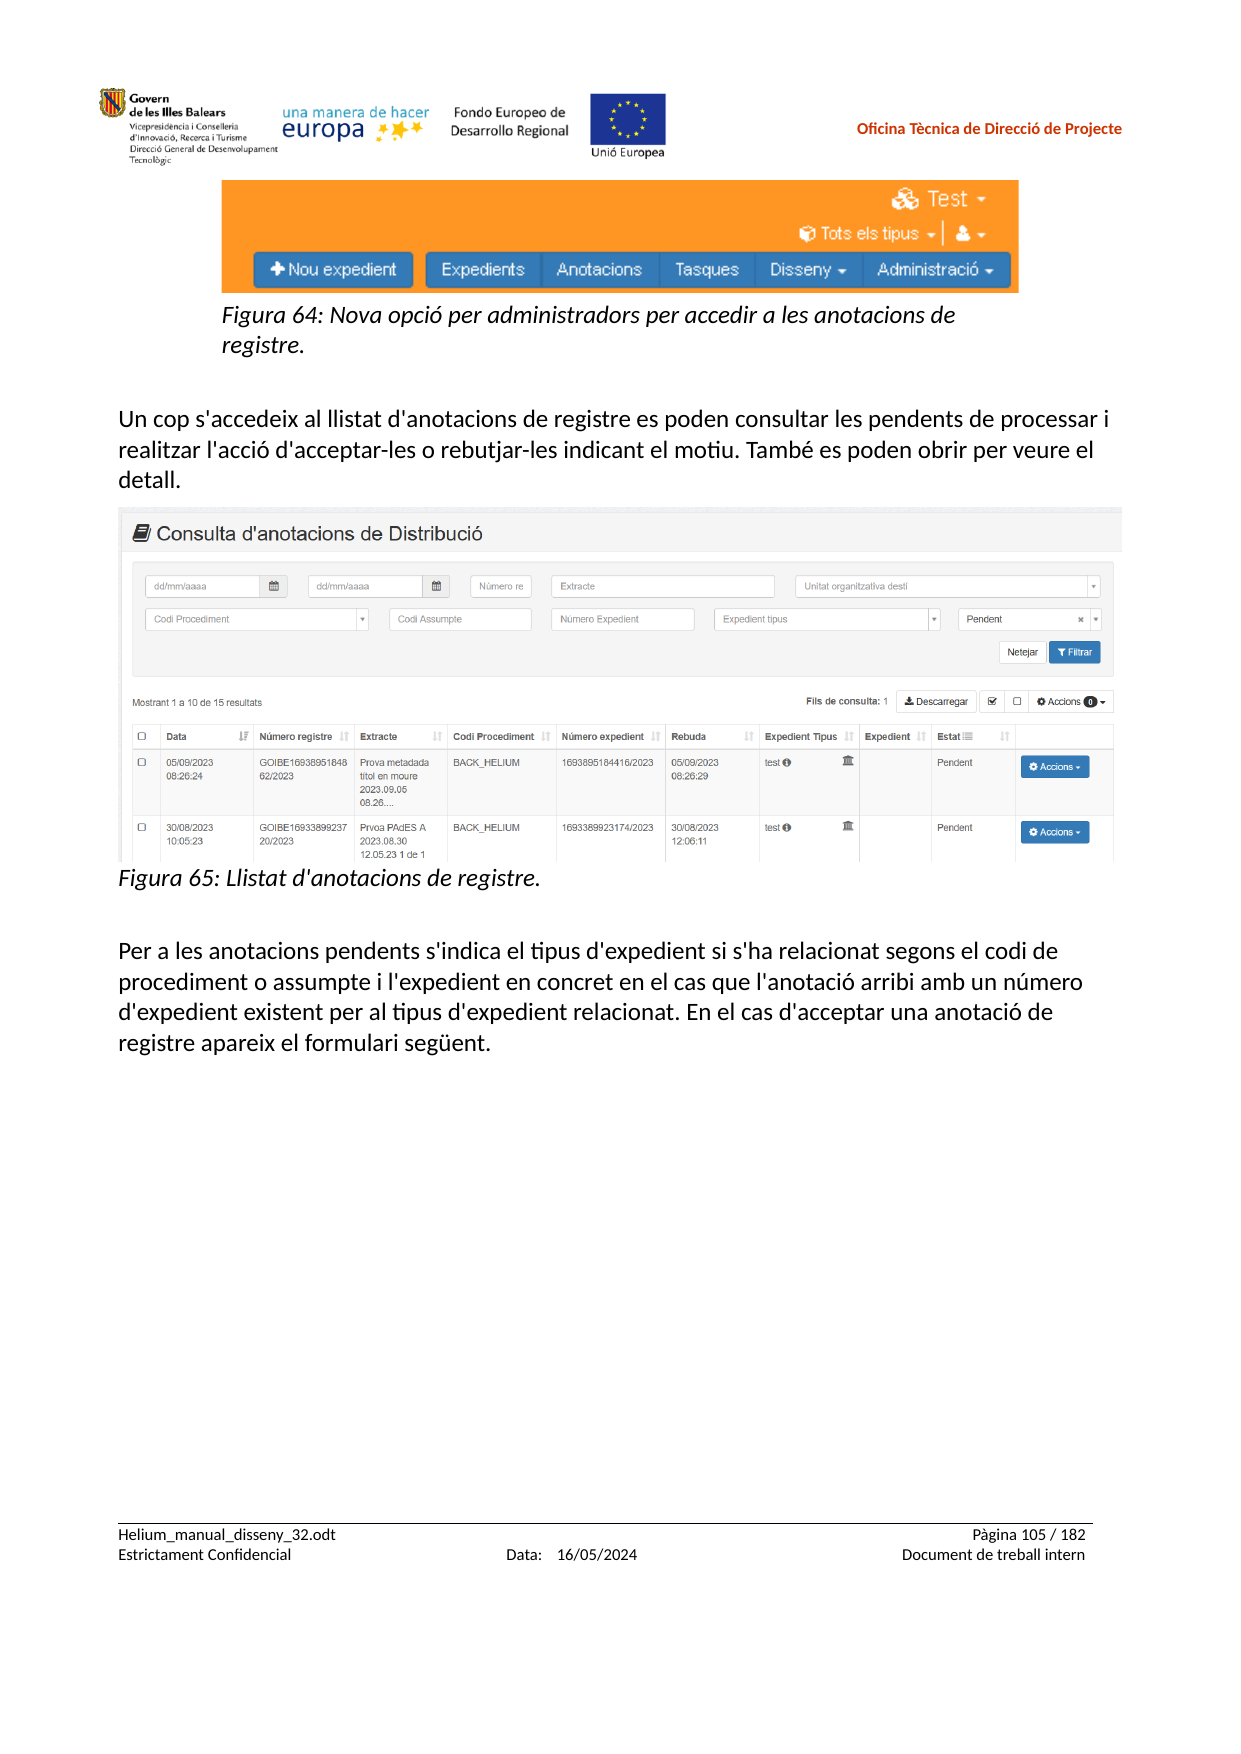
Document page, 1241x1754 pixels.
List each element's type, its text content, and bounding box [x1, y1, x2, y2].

text Figura 65: Llistat d'anotacions de registre. [118, 862, 1122, 892]
text Per a les anotacions pendents s'indica el tipus d'expedient si s'ha relacionat segons el codi de procediment o assumpte i l'expedient en concret en el cas que l'anotació arribi amb un número d'expedient existent per al tipus d'expedient relacionat. En el cas d'acceptar una anotació de registre apareix el formulari següent. [118, 936, 1122, 1058]
picture [99, 87, 668, 166]
picture [221, 180, 1019, 293]
text Un cop s'accedeix al llistat d'anotacions de registre es poden consultar les pendents de processar i realitzar l'acció d'acceptar-les o rebutjar-les indicant el motiu. També es poden obrir per veure el detall. [118, 403, 1122, 495]
text Figura 64: Nova opció per administradors per accedir a les anotacions de registre. [222, 293, 1018, 360]
picture [118, 507, 1123, 862]
